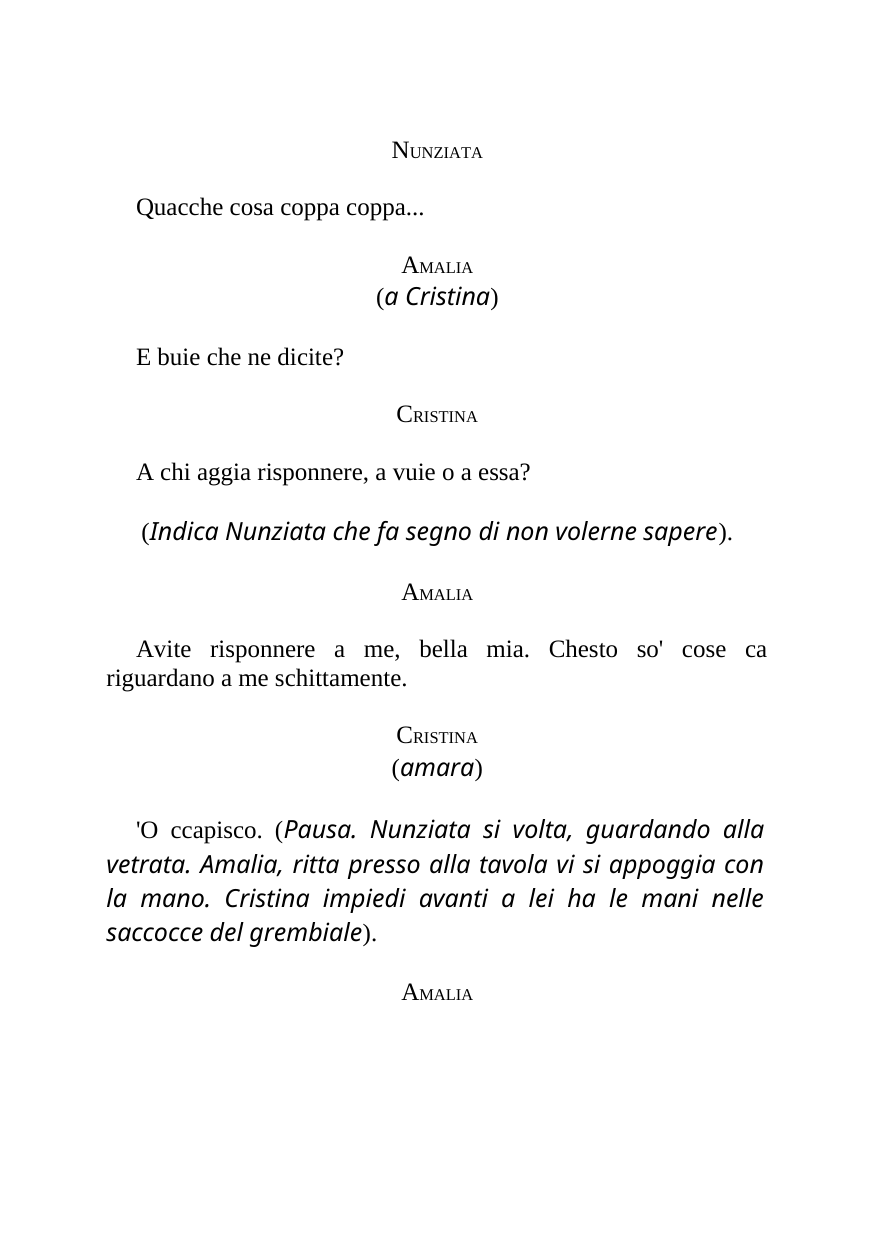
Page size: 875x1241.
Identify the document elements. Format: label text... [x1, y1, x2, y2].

text Amalia [106, 250, 768, 279]
text Avite risponnere a me, bella mia. Chesto so' cose ca riguardano a me schittamente. [106, 634, 768, 692]
text A chi aggia risponnere, a vuie o a essa? [106, 457, 768, 485]
text Amalia [106, 977, 768, 1006]
text (amara) [106, 749, 768, 783]
text Quacche cosa coppa coppa... [106, 192, 768, 221]
text Cristina [106, 399, 768, 428]
text Cristina [106, 721, 768, 749]
text (Indica Nunziata che fa segno di non volerne sapere). [106, 514, 768, 548]
text E buie che ne dicite? [106, 342, 768, 370]
text (a Cristina) [106, 279, 768, 313]
text Nunziata [106, 135, 768, 164]
text 'O ccapisco. (Pausa. Nunziata si volta, guardando alla vetrata. Amalia, ritta presso alla tavola vi si appoggia con la mano. Cristina impiedi avanti a lei ha le mani nelle saccocce del grembiale). [106, 812, 768, 948]
text Amalia [106, 577, 768, 606]
